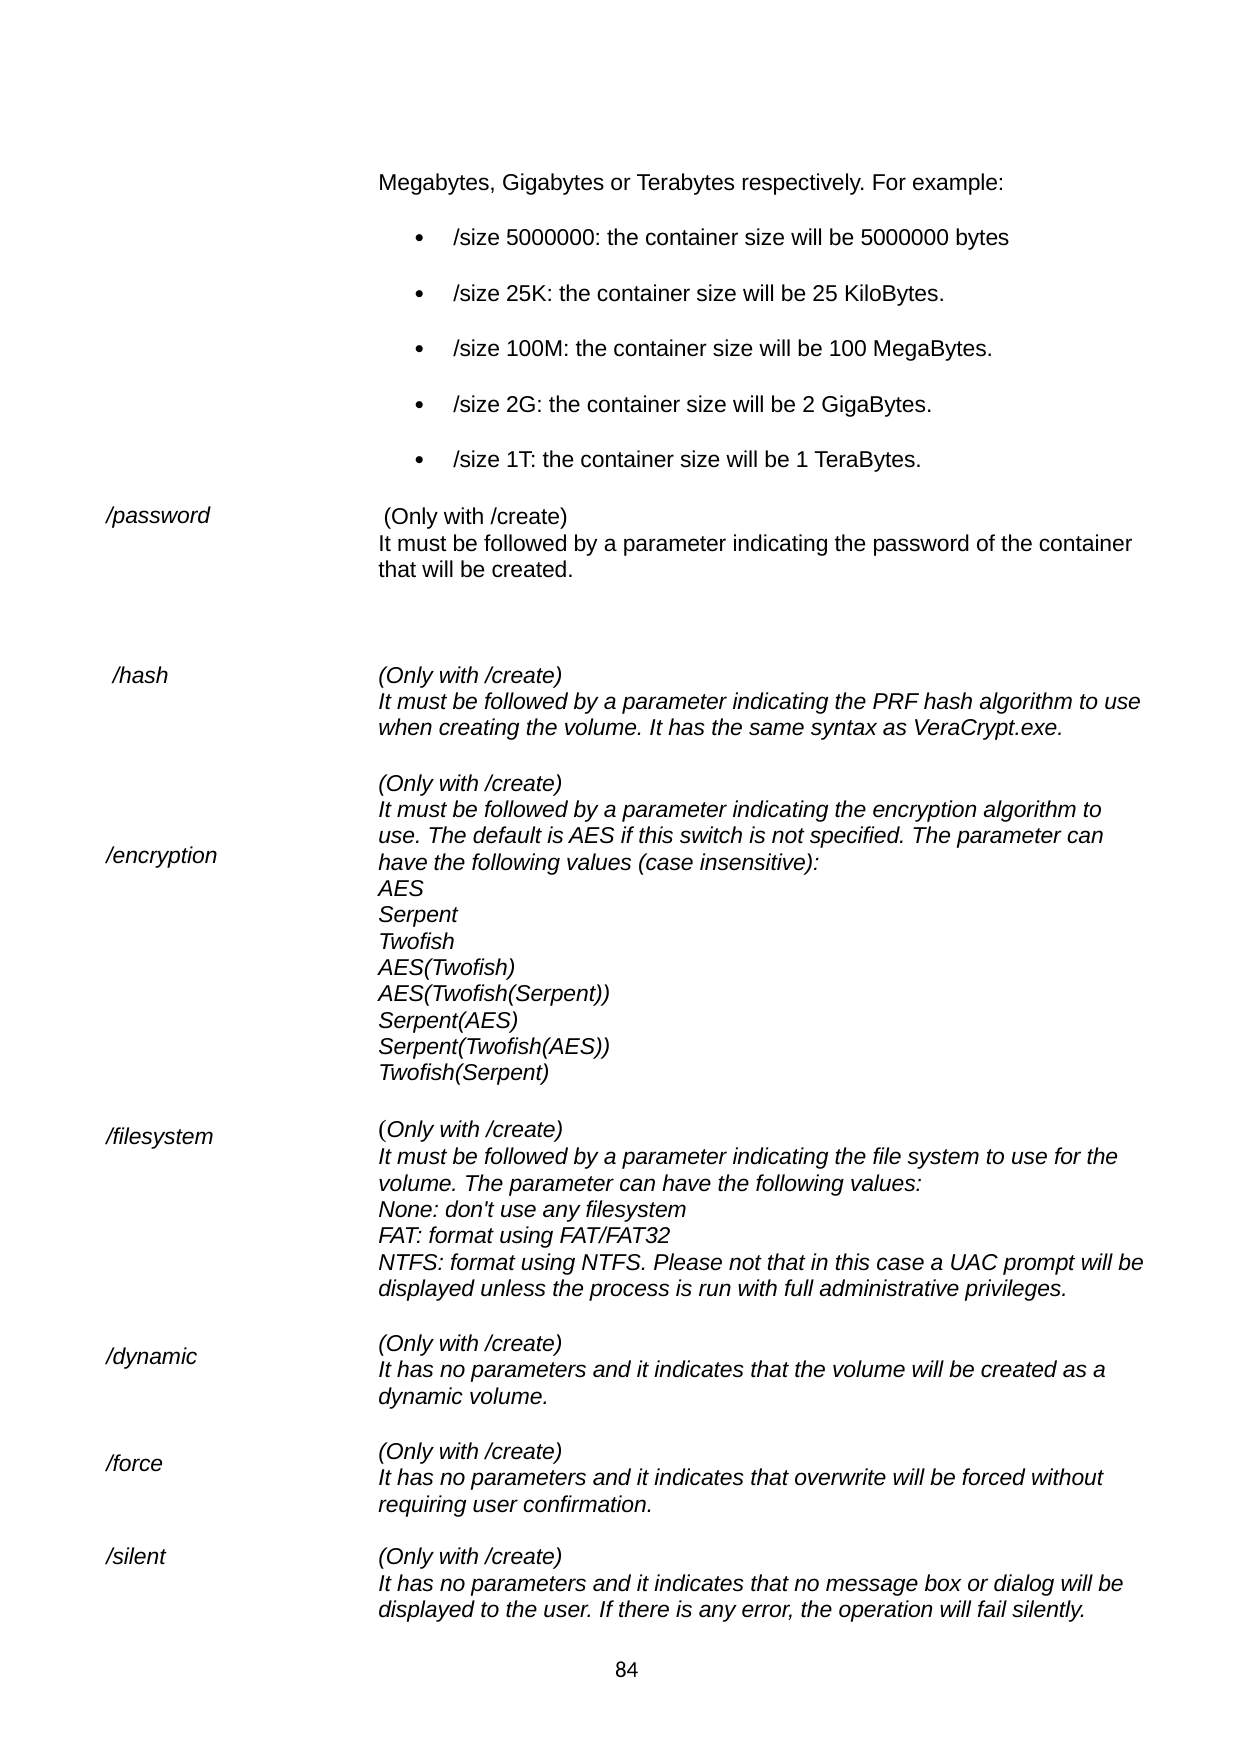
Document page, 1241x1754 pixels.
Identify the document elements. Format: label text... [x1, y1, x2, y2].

table_cell (Only with /create) It must be followed by a parameter indicating the encryption algorithm to use. The default is AES if this switch is not specified. The parameter can have the following values (case insensitive): AES Serpent Twofish AES(Twofish) AES(Twofish(Serpent)) Serpent(AES) Serpent(Twofish(AES)) Twofish(Serpent) [378, 770, 1147, 1114]
table_cell (Only with /create) It has no parameters and it indicates that overwrite will be forced without requiring user confirmation. [378, 1438, 1147, 1543]
table_cell [106, 140, 378, 502]
table_cell /silent [106, 1543, 378, 1622]
table_cell /force [106, 1438, 378, 1543]
table_cell (Only with /create) It must be followed by a parameter indicating the PRF hash algorithm to use when creating the volume. It has the same syntax as VeraCrypt.exe. [378, 662, 1147, 769]
table_cell /filesystem [106, 1115, 378, 1330]
table_cell (Only with /create) It must be followed by a parameter indicating the file system to use for the volume. The parameter can have the following values: None: don't use any filesystem FAT: format using FAT/FAT32 NTFS: format using NTFS. Please not that in this case a UAC prompt will be displayed unless the process is run with full administrative privileges. [378, 1115, 1147, 1330]
table_cell (Only with /create) It has no parameters and it indicates that the volume will be created as a dynamic volume. [378, 1330, 1147, 1438]
table_cell /password [106, 502, 378, 662]
table_cell (Only with /create) It must be followed by a parameter indicating the password of the container that will be created. [378, 502, 1147, 662]
table_cell /hash [106, 662, 378, 769]
table_cell /encryption [106, 770, 378, 1114]
table_cell (Only with /create) It has no parameters and it indicates that no message box or dialog will be displayed to the user. If there is any error, the operation will fail silently. [378, 1543, 1147, 1622]
table_cell /dynamic [106, 1330, 378, 1438]
table_cell Megabytes, Gigabytes or Terabytes respectively. For example: /size 5000000: the container size will be 5000000 bytes /size 25K: the container size will be 25 KiloBytes. /size 100M: the container size will be 100 MegaBytes. /size 2G: the container size will be 2 GigaBytes. /size 1T: the container size will be 1 TeraBytes. [378, 140, 1147, 502]
